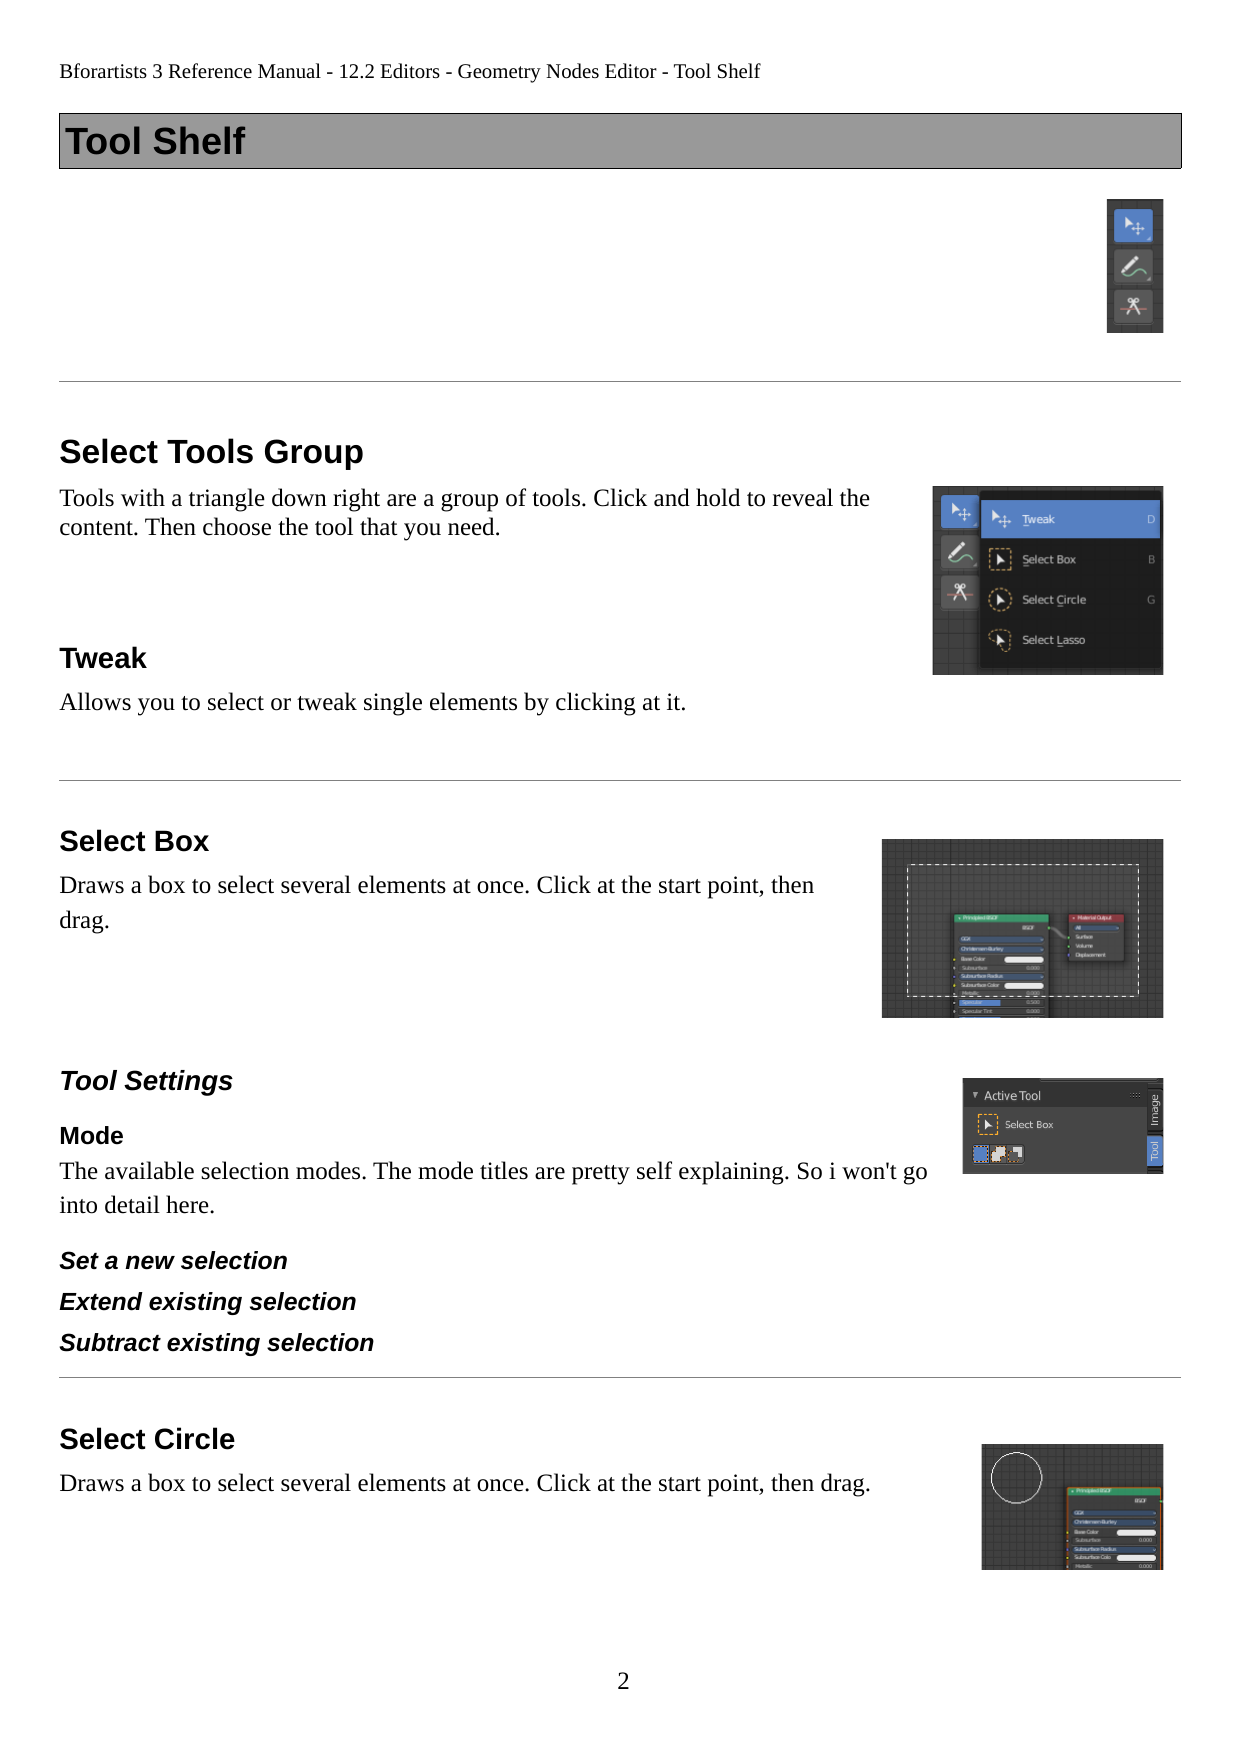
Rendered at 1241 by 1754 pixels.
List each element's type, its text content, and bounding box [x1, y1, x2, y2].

picture [932, 486, 1164, 675]
picture [881, 839, 1164, 1018]
subtitle [1164, 641, 1181, 675]
subtitle Tweak [59, 641, 932, 675]
picture [981, 1444, 1164, 1570]
subtitle Subtract existing selection [59, 1328, 1181, 1357]
text Draws a box to select several elements at once. Click at the start point, then drag. [59, 870, 881, 933]
subtitle Select Tools Group [59, 432, 1181, 470]
subtitle Tool Settings [59, 1064, 1181, 1096]
subtitle Set a new selection [59, 1246, 1181, 1274]
text The available selection modes. The mode titles are pretty self explaining. So i won't go into detail here. [59, 1156, 1181, 1219]
picture [962, 1078, 1164, 1174]
subtitle Mode [59, 1121, 962, 1150]
subtitle Select Circle [59, 1422, 1181, 1455]
subtitle Extend existing selection [59, 1287, 1181, 1316]
text Draws a box to select several elements at once. Click at the start point, then drag. [59, 1468, 981, 1497]
subtitle Select Box [59, 824, 1181, 858]
picture [1106, 199, 1164, 333]
text Tools with a triangle down right are a group of tools. Click and hold to reveal the content. Then choose the tool that you need. [59, 483, 1181, 540]
subtitle [1164, 1121, 1181, 1150]
text Allows you to select or tweak single elements by clicking at it. [59, 687, 1181, 716]
table_header Tool Shelf [60, 114, 1181, 168]
